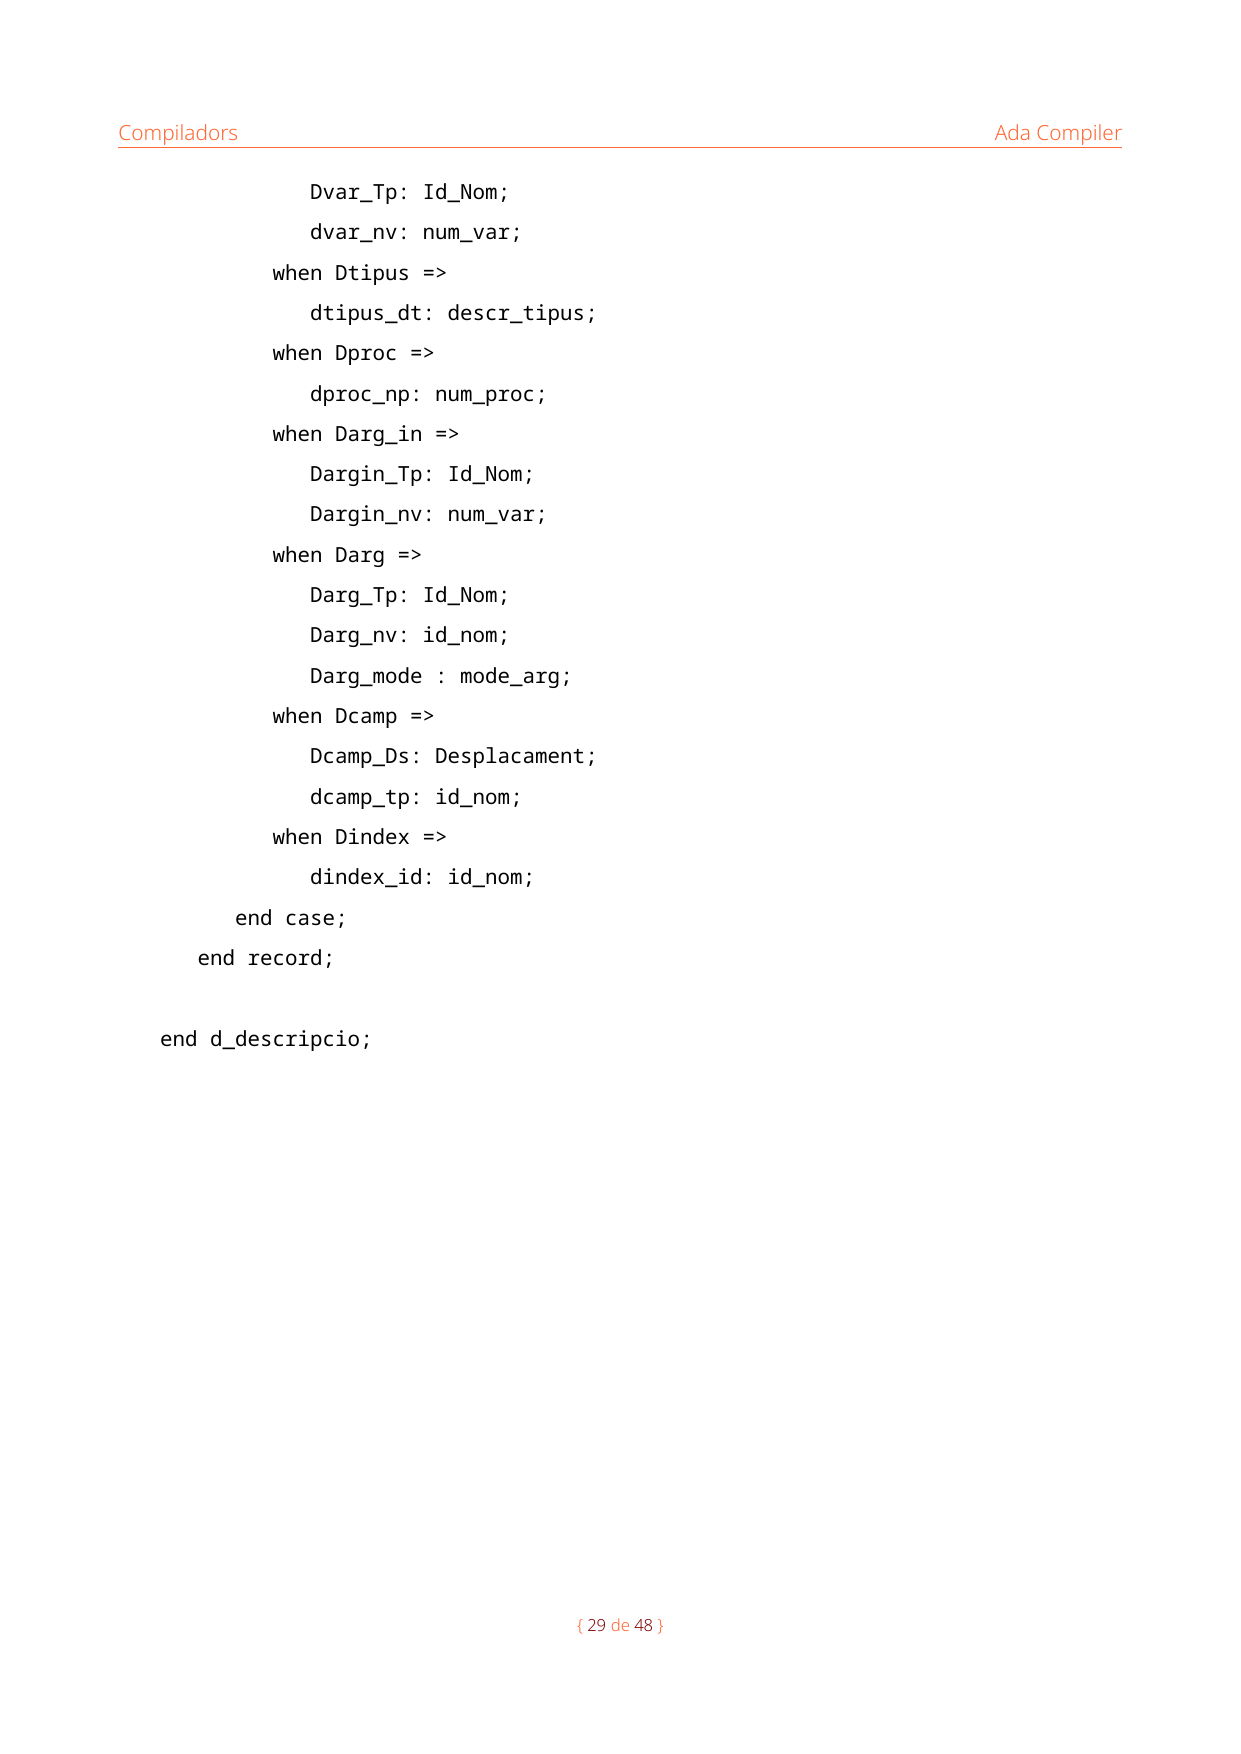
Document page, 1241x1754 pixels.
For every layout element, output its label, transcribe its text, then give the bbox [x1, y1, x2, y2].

text when Darg => [118, 540, 1122, 568]
text when Darg_in => [118, 419, 1122, 447]
text Dargin_nv: num_var; [118, 499, 1122, 528]
text end d_descripcio; [118, 1024, 1122, 1052]
text Dvar_Tp: Id_Nom; [118, 177, 1122, 206]
text dcamp_tp: id_nom; [118, 782, 1122, 810]
text dvar_nv: num_var; [118, 217, 1122, 246]
text Dcamp_Ds: Desplacament; [118, 741, 1122, 770]
text Dargin_Tp: Id_Nom; [118, 459, 1122, 488]
text end record; [118, 943, 1122, 971]
text end case; [118, 903, 1122, 931]
text Darg_mode : mode_arg; [118, 661, 1122, 689]
text dtipus_dt: descr_tipus; [118, 298, 1122, 326]
text Darg_nv: id_nom; [118, 621, 1122, 649]
text Darg_Tp: Id_Nom; [118, 580, 1122, 609]
text when Dproc => [118, 338, 1122, 367]
text dproc_np: num_proc; [118, 379, 1122, 407]
text dindex_id: id_nom; [118, 862, 1122, 891]
text when Dcamp => [118, 701, 1122, 729]
text when Dindex => [118, 822, 1122, 851]
text when Dtipus => [118, 258, 1122, 286]
